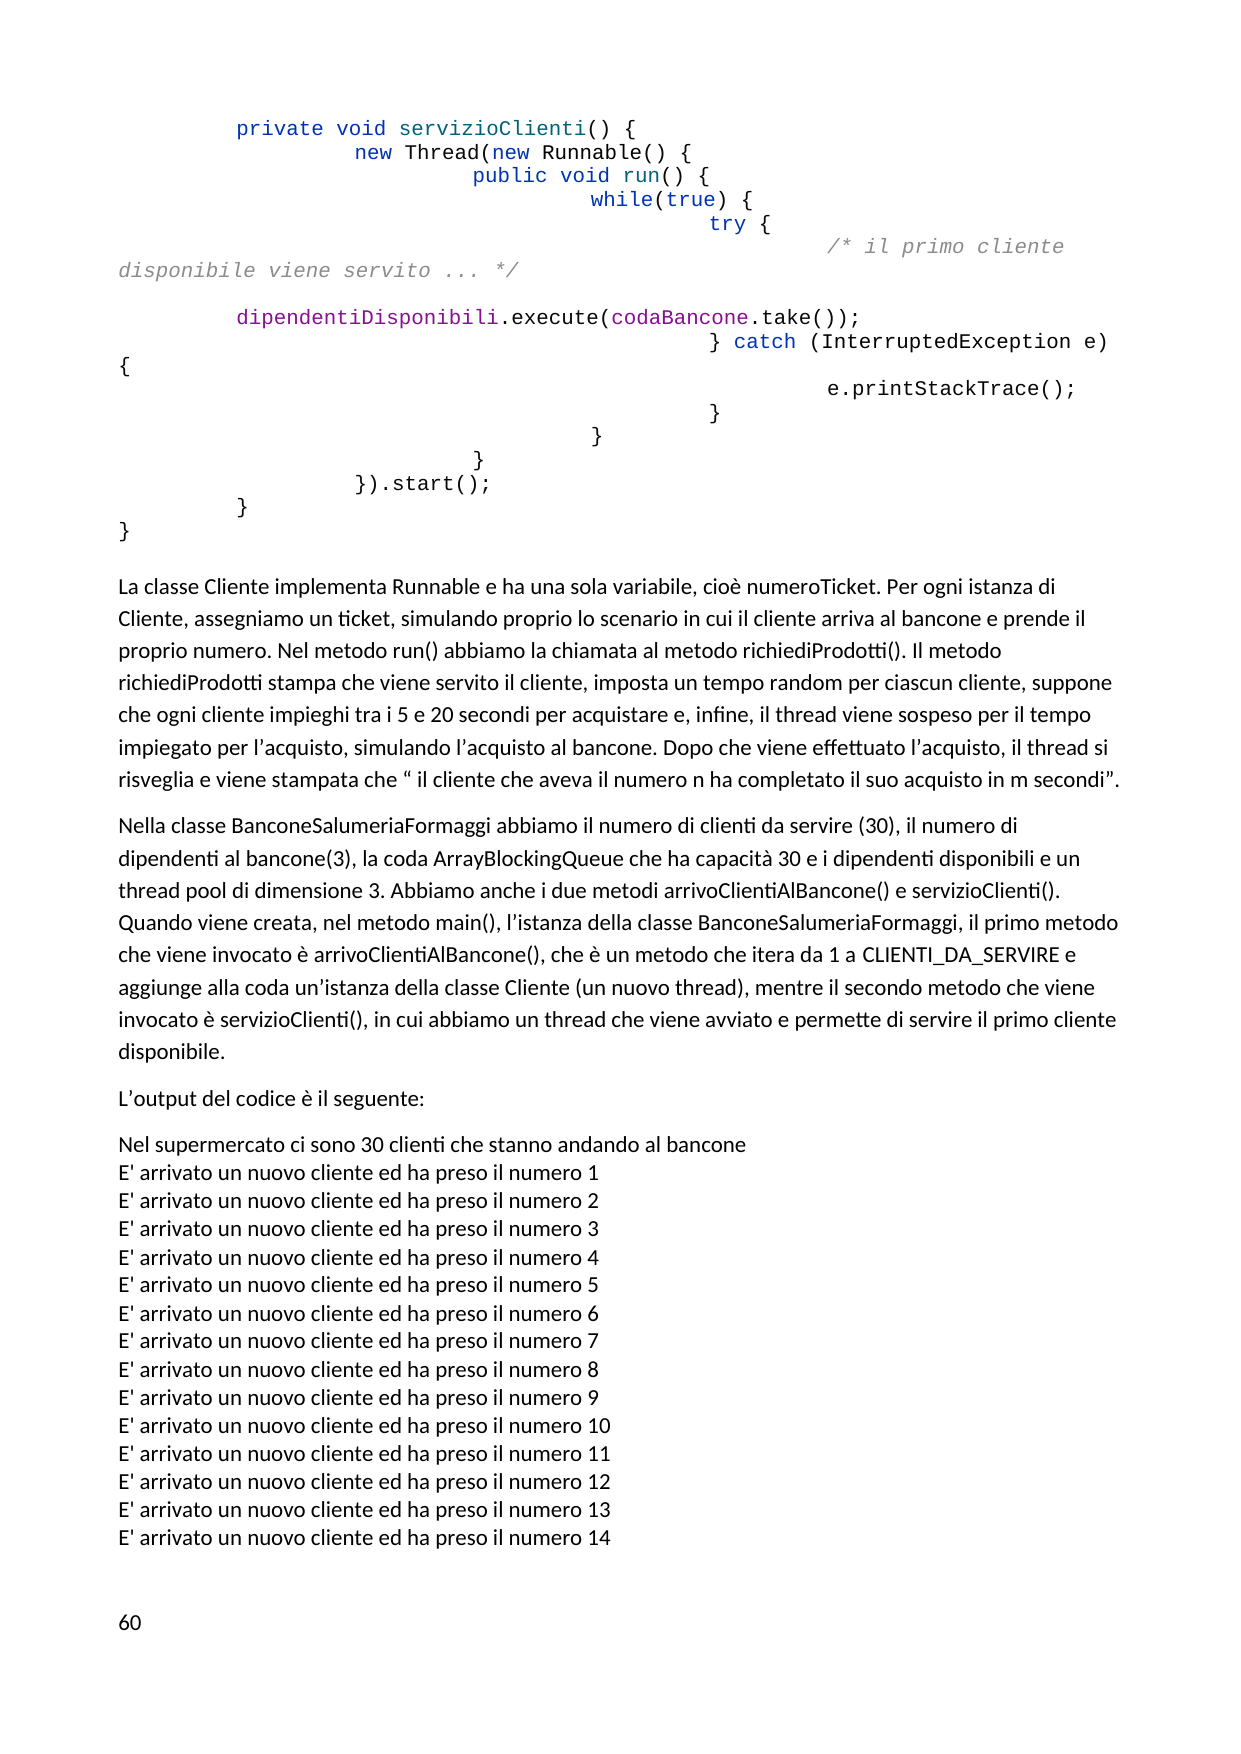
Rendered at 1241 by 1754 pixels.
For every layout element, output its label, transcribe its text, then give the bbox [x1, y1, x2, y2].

text Nella classe BanconeSalumeriaFormaggi abbiamo il numero di clienti da servire (30), il numero di dipendenti al bancone(3), la coda ArrayBlockingQueue che ha capacità 30 e i dipendenti disponibili e un thread pool di dimensione 3. Abbiamo anche i due metodi arrivoClientiAlBancone() e servizioClienti(). Quando viene creata, nel metodo main(), l’istanza della classe BanconeSalumeriaFormaggi, il primo metodo che viene invocato è arrivoClientiAlBancone(), che è un metodo che itera da 1 a CLIENTI_DA_SERVIRE e aggiunge alla coda un’istanza della classe Cliente (un nuovo thread), mentre il secondo metodo che viene invocato è servizioClienti(), in cui abbiamo un thread che viene avviato e permette di servire il primo cliente disponibile. [118, 812, 1122, 1065]
text E' arrivato un nuovo cliente ed ha preso il numero 10 [118, 1411, 1122, 1439]
text Nel supermercato ci sono 30 clienti che stanno andando al bancone [118, 1131, 1122, 1158]
text E' arrivato un nuovo cliente ed ha preso il numero 4 [118, 1243, 1122, 1271]
text E' arrivato un nuovo cliente ed ha preso il numero 6 [118, 1299, 1122, 1327]
text E' arrivato un nuovo cliente ed ha preso il numero 5 [118, 1271, 1122, 1299]
text E' arrivato un nuovo cliente ed ha preso il numero 2 [118, 1187, 1122, 1214]
text E' arrivato un nuovo cliente ed ha preso il numero 11 [118, 1439, 1122, 1467]
text E' arrivato un nuovo cliente ed ha preso il numero 9 [118, 1383, 1122, 1411]
text E' arrivato un nuovo cliente ed ha preso il numero 12 [118, 1467, 1122, 1495]
text E' arrivato un nuovo cliente ed ha preso il numero 1 [118, 1158, 1122, 1187]
text private void servizioClienti() { new Thread(new Runnable() { public void run() { while(true) { try { /* il primo cliente disponibile viene servito ... */ dipendentiDisponibili.execute(codaBancone.take()); } catch (InterruptedException e) { e.printStackTrace(); } } } }).start(); } } [118, 118, 1122, 544]
text E' arrivato un nuovo cliente ed ha preso il numero 14 [118, 1523, 1122, 1551]
text E' arrivato un nuovo cliente ed ha preso il numero 3 [118, 1214, 1122, 1243]
text E' arrivato un nuovo cliente ed ha preso il numero 13 [118, 1495, 1122, 1523]
text E' arrivato un nuovo cliente ed ha preso il numero 8 [118, 1355, 1122, 1383]
text La classe Cliente implementa Runnable e ha una sola variabile, cioè numeroTicket. Per ogni istanza di Cliente, assegniamo un ticket, simulando proprio lo scenario in cui il cliente arriva al bancone e prende il proprio numero. Nel metodo run() abbiamo la chiamata al metodo richiediProdotti(). Il metodo richiediProdotti stampa che viene servito il cliente, imposta un tempo random per ciascun cliente, suppone che ogni cliente impieghi tra i 5 e 20 secondi per acquistare e, infine, il thread viene sospeso per il tempo impiegato per l’acquisto, simulando l’acquisto al bancone. Dopo che viene effettuato l’acquisto, il thread si risveglia e viene stampata che “ il cliente che aveva il numero n ha completato il suo acquisto in m secondi”. [118, 572, 1122, 793]
text E' arrivato un nuovo cliente ed ha preso il numero 7 [118, 1327, 1122, 1355]
text L’output del codice è il seguente: [118, 1084, 1122, 1112]
